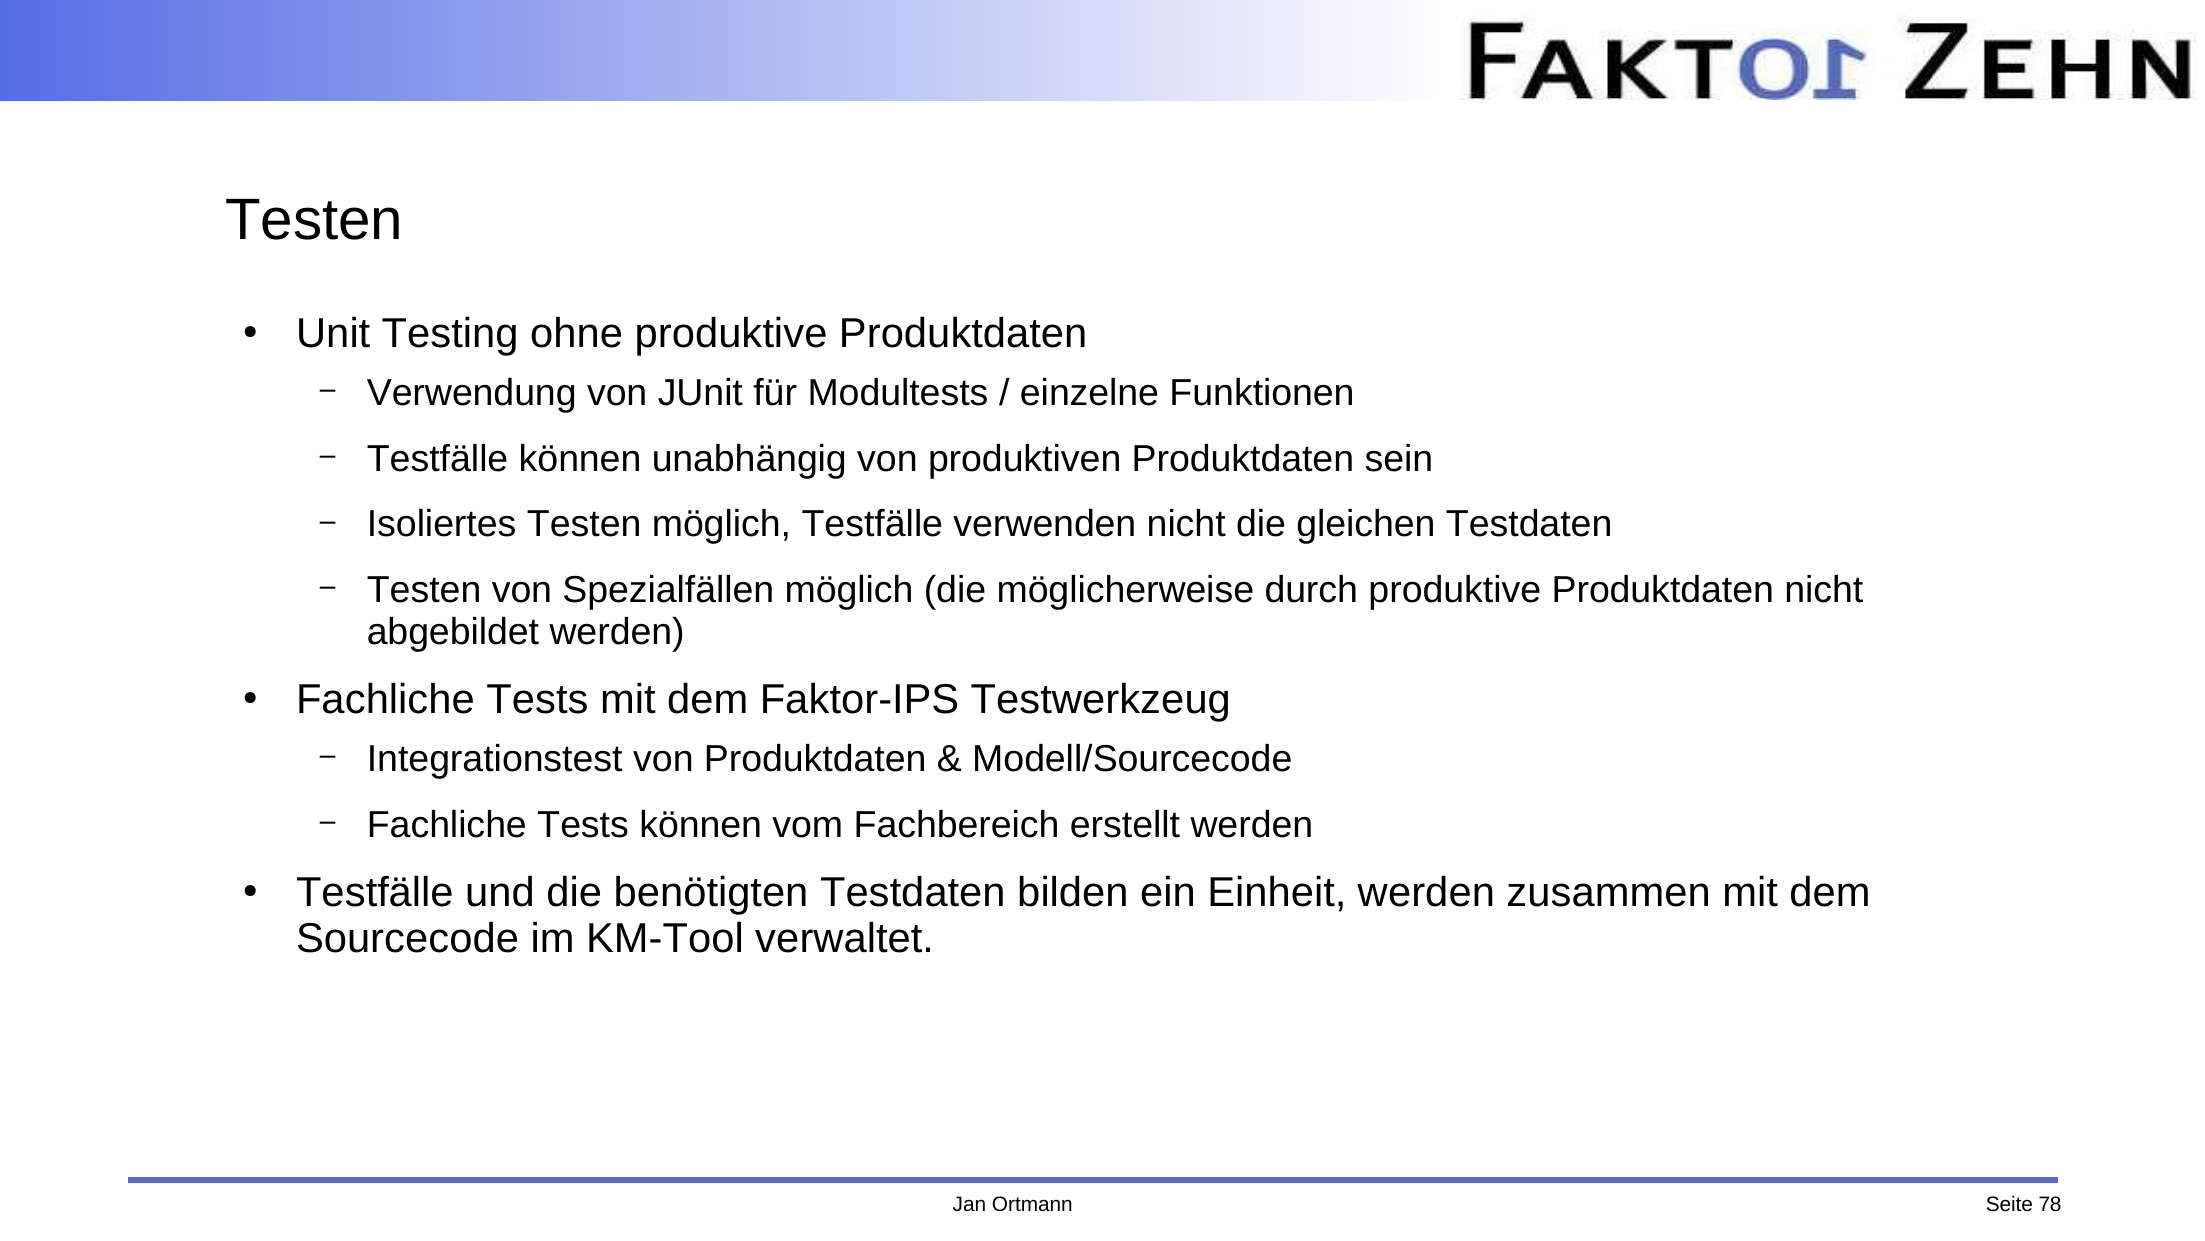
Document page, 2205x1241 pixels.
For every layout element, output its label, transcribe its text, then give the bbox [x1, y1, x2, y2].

picture [1460, 7, 2202, 100]
title Testen [225, 142, 1981, 296]
list Unit Testing ohne produktive Produktdaten Verwendung von JUnit für Modultests / einzelne Funktionen Testfälle können unabhängig von produktiven Produktdaten sein Isoliertes Testen möglich, Testfälle verwenden nicht die gleichen Testdaten Testen von Spezialfällen möglich (die möglicherweise durch produktive Produktdaten nicht abgebildet werden) Fachliche Tests mit dem Faktor-IPS Testwerkzeug Integrationstest von Produktdaten & Modell/Sourcecode Fachliche Tests können vom Fachbereich erstellt werden Testfälle und die benötigten Testdaten bilden ein Einheit, werden zusammen mit dem Sourcecode im KM-Tool verwaltet. [225, 310, 1981, 1078]
